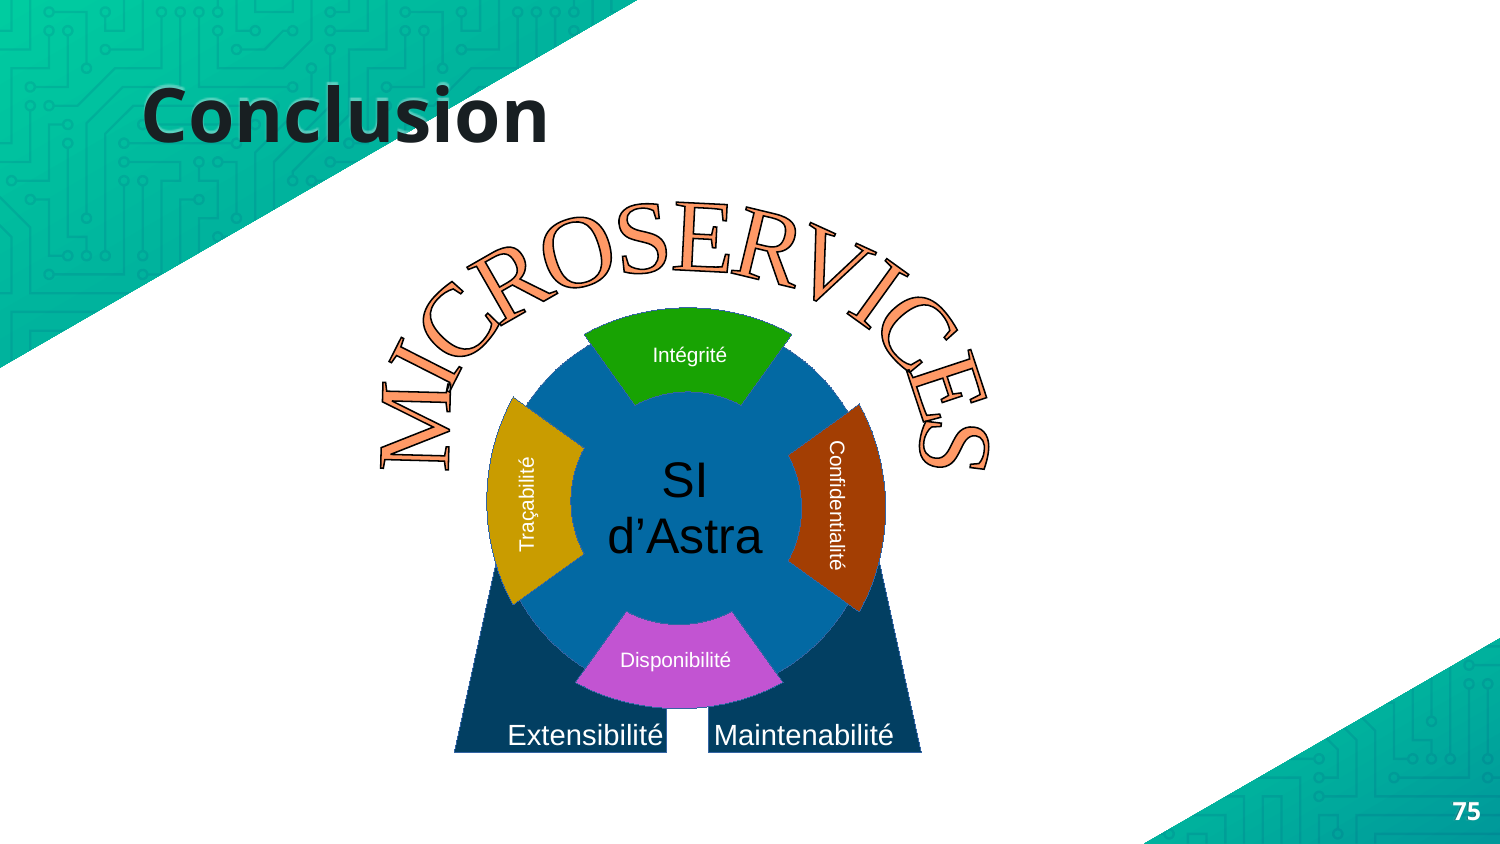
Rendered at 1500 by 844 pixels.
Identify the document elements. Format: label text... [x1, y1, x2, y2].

text_box MICROSERVICES [618, 203, 667, 274]
title Conclusion [140, 78, 1360, 160]
text_box MICROSERVICES [809, 222, 877, 302]
text_box MICROSERVICES [881, 297, 989, 470]
text_box [454, 396, 754, 753]
text_box Traçabilité [507, 419, 579, 567]
text_box MICROSERVICES [847, 258, 909, 330]
text_box [579, 542, 585, 558]
text_box [579, 444, 585, 460]
text_box [821, 403, 913, 711]
text_box MICROSERVICES [380, 337, 462, 470]
text_box Disponibilité [605, 641, 877, 713]
text_box MICROSERVICES [423, 247, 558, 357]
text_box MICROSERVICES [543, 217, 612, 288]
text_box Extensibilité [492, 711, 756, 771]
text_box SI d’Astra [520, 344, 848, 668]
text_box Intégrité [637, 336, 756, 375]
text_box Confidentialité [785, 425, 857, 591]
text_box MICROSERVICES [673, 202, 729, 273]
text_box MICROSERVICES [731, 207, 796, 289]
text_box [584, 307, 792, 406]
slide_number [1391, 779, 1482, 844]
text_box Maintenabilité [756, 711, 963, 771]
